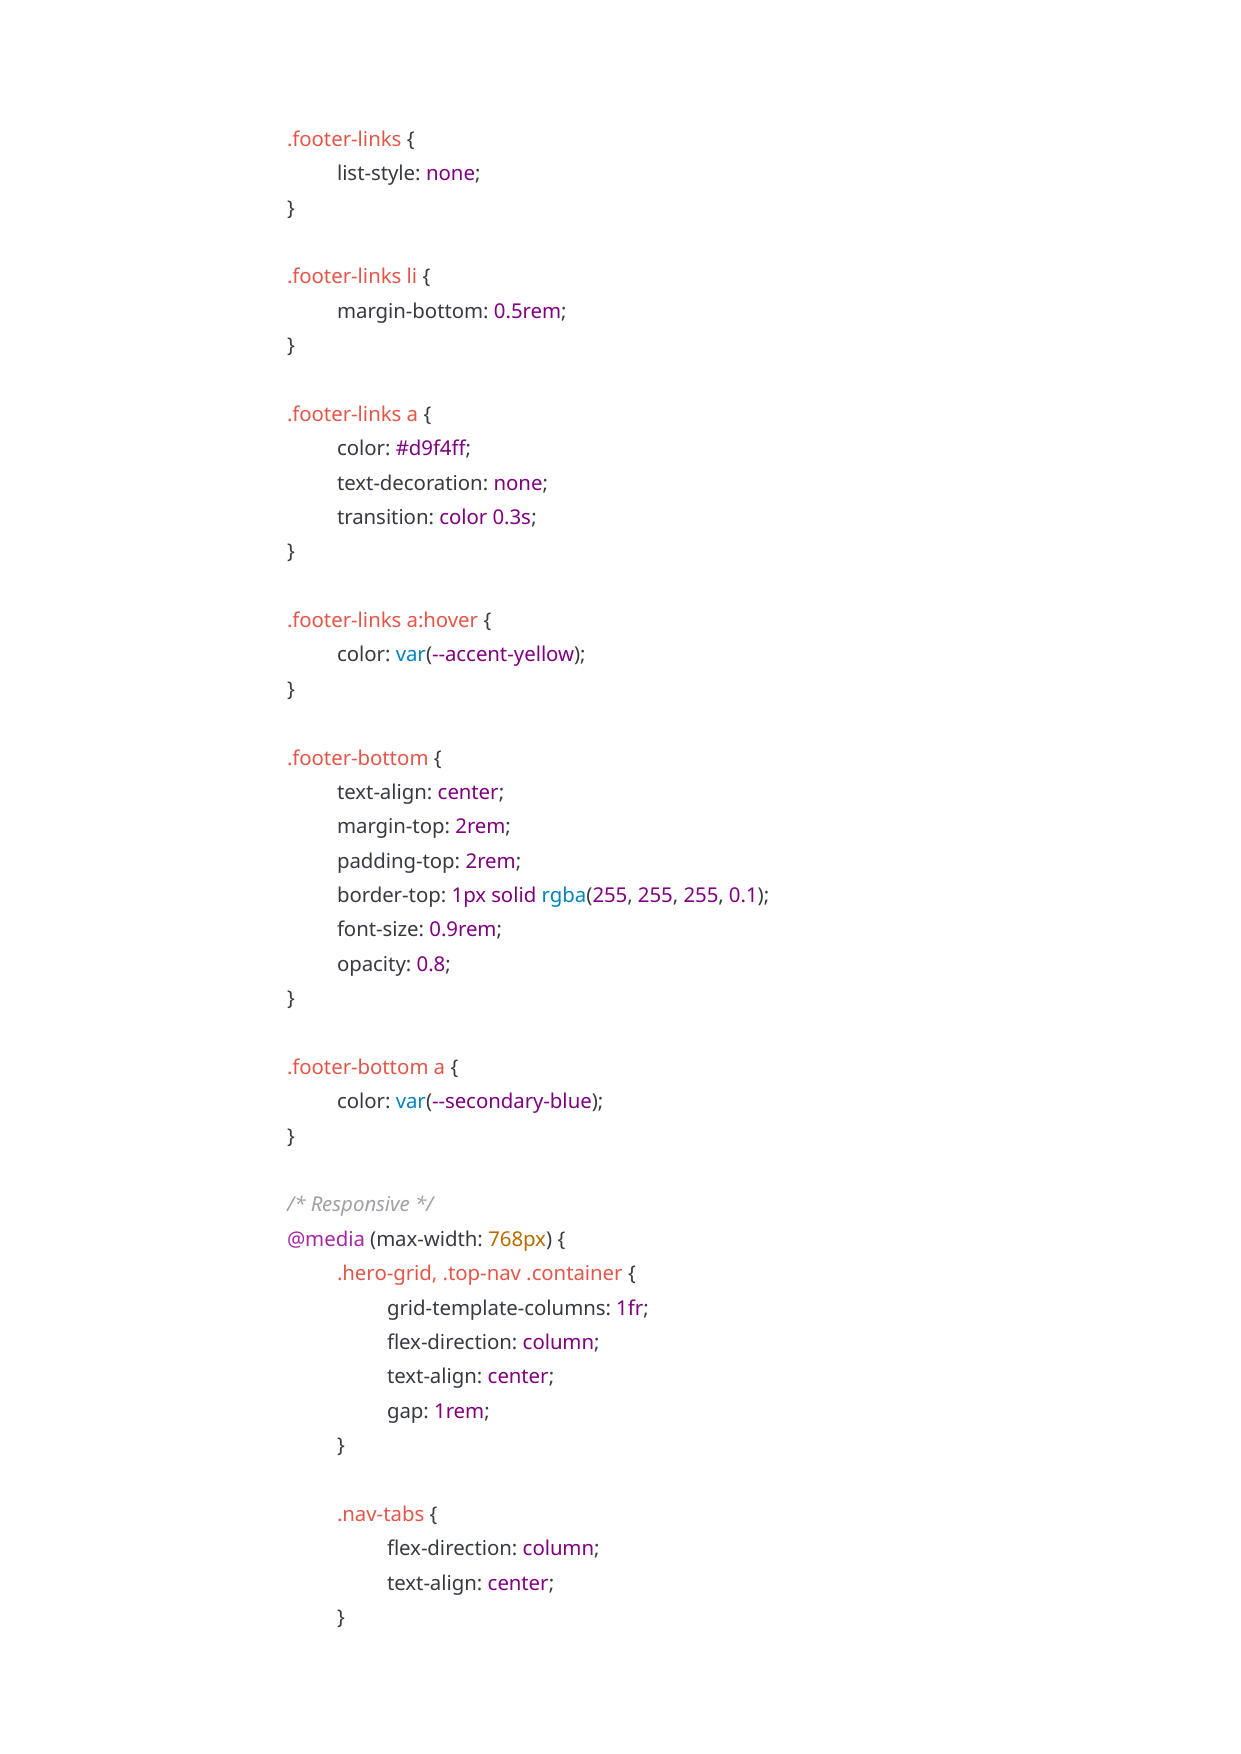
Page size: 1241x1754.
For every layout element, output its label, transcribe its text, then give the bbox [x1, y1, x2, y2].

text border-top: 1px solid rgba(255, 255, 255, 0.1); [187, 874, 1053, 909]
text flex-direction: column; [187, 1321, 1053, 1356]
text text-align: center; [187, 771, 1053, 806]
text @media (max-width: 768px) { [187, 1218, 1053, 1252]
text font-size: 0.9rem; [187, 909, 1053, 943]
text .footer-links { [187, 118, 1053, 152]
text .footer-bottom { [187, 737, 1053, 771]
text .footer-links a:hover { [187, 599, 1053, 634]
text color: var(--secondary-blue); [187, 1081, 1053, 1115]
text list-style: none; [187, 152, 1053, 187]
text .footer-links a { [187, 393, 1053, 427]
text } [187, 668, 1053, 702]
text .nav-tabs { [187, 1493, 1053, 1527]
text padding-top: 2rem; [187, 840, 1053, 874]
text transition: color 0.3s; [187, 496, 1053, 531]
text gap: 1rem; [187, 1390, 1053, 1424]
text .footer-bottom a { [187, 1046, 1053, 1081]
text color: #d9f4ff; [187, 427, 1053, 462]
text text-align: center; [187, 1356, 1053, 1390]
text text-align: center; [187, 1562, 1053, 1596]
text /* Responsive */ [187, 1184, 1053, 1218]
text } [187, 1596, 1053, 1631]
text .hero-grid, .top-nav .container { [187, 1252, 1053, 1287]
text text-decoration: none; [187, 462, 1053, 496]
text margin-top: 2rem; [187, 806, 1053, 840]
text } [187, 531, 1053, 565]
text } [187, 187, 1053, 221]
text } [187, 1424, 1053, 1459]
text opacity: 0.8; [187, 943, 1053, 977]
text } [187, 1115, 1053, 1149]
text color: var(--accent-yellow); [187, 634, 1053, 668]
text .footer-links li { [187, 256, 1053, 290]
text margin-bottom: 0.5rem; [187, 290, 1053, 324]
text flex-direction: column; [187, 1527, 1053, 1562]
text grid-template-columns: 1fr; [187, 1287, 1053, 1321]
text } [187, 324, 1053, 359]
text } [187, 977, 1053, 1012]
